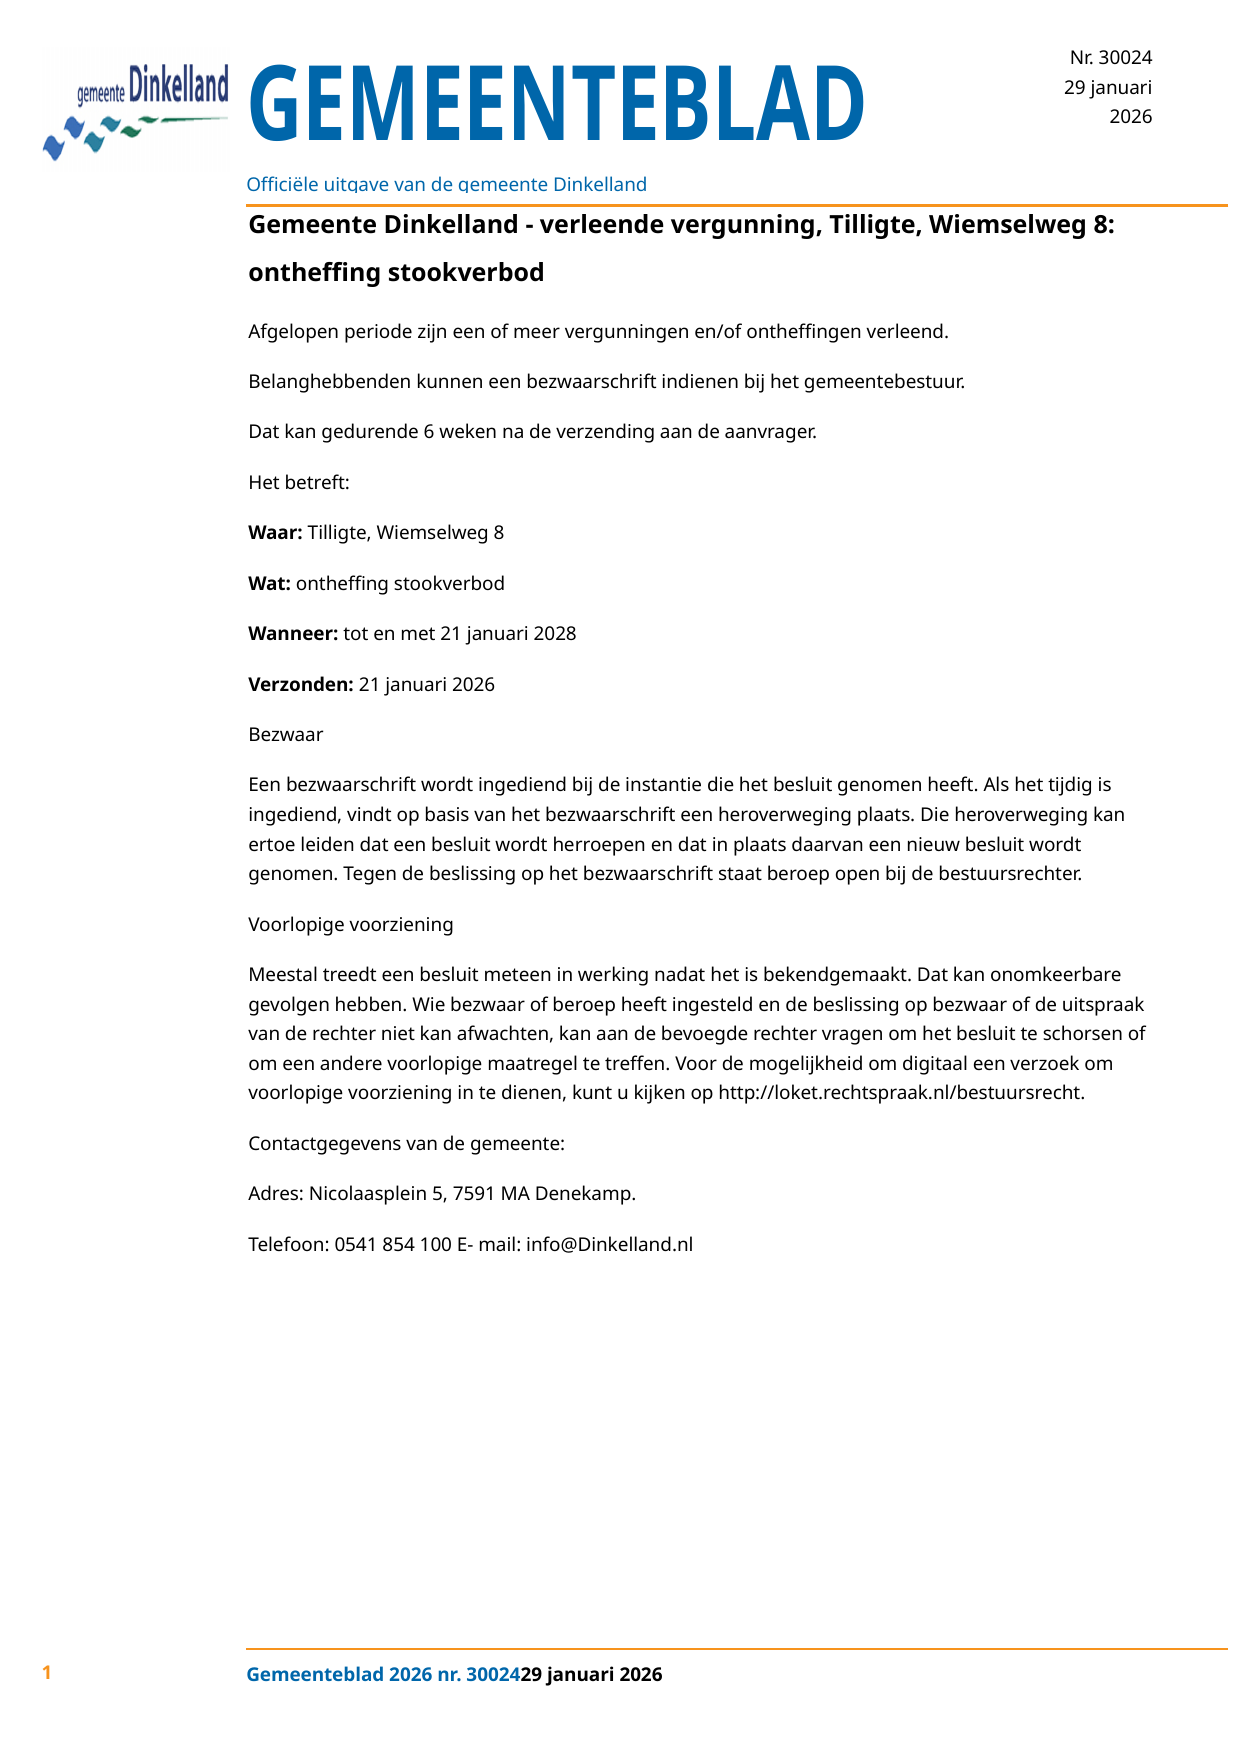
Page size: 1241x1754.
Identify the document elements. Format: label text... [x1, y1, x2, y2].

text Afgelopen periode zijn een of meer vergunningen en/of ontheffingen verleend. [248, 318, 1152, 344]
text Het betreft: [248, 469, 1152, 495]
text Adres: Nicolaasplein 5, 7591 MA Denekamp. [248, 1180, 1152, 1206]
text Bezwaar [248, 721, 1152, 747]
text Telefoon: 0541 854 100 E- mail: info@Dinkelland.nl [248, 1231, 1152, 1257]
text Gemeente Dinkelland - verleende vergunning, Tilligte, Wiemselweg 8: ontheffing stookverbod [248, 207, 1152, 288]
picture [41, 47, 231, 172]
text Een bezwaarschrift wordt ingediend bij de instantie die het besluit genomen heeft. Als het tijdig is ingediend, vindt op basis van het bezwaarschrift een heroverweging plaats. Die heroverweging kan ertoe leiden dat een besluit wordt herroepen en dat in plaats daarvan een nieuw besluit wordt genomen. Tegen de beslissing op het bezwaarschrift staat beroep open bij de bestuursrechter. [248, 772, 1152, 886]
text Dat kan gedurende 6 weken na de verzending aan de aanvrager. [248, 419, 1152, 444]
text Wat: ontheffing stookverbod [248, 570, 1152, 596]
text Waar: Tilligte, Wiemselweg 8 [248, 519, 1152, 545]
text Contactgegevens van de gemeente: [248, 1130, 1152, 1156]
text Voorlopige voorziening [248, 911, 1152, 937]
text Meestal treedt een besluit meteen in werking nadat het is bekendgemaakt. Dat kan onomkeerbare gevolgen hebben. Wie bezwaar of beroep heeft ingesteld en de beslissing op bezwaar of de uitspraak van de rechter niet kan afwachten, kan aan de bevoegde rechter vragen om het besluit te schorsen of om een andere voorlopige maatregel te treffen. Voor de mogelijkheid om digitaal een verzoek om voorlopige voorziening in te dienen, kunt u kijken op http://loket.rechtspraak.nl/bestuursrecht. [248, 961, 1152, 1105]
text Verzonden: 21 januari 2026 [248, 671, 1152, 697]
text Wanneer: tot en met 21 januari 2028 [248, 620, 1152, 646]
text Belanghebbenden kunnen een bezwaarschrift indienen bij het gemeentebestuur. [248, 368, 1152, 394]
